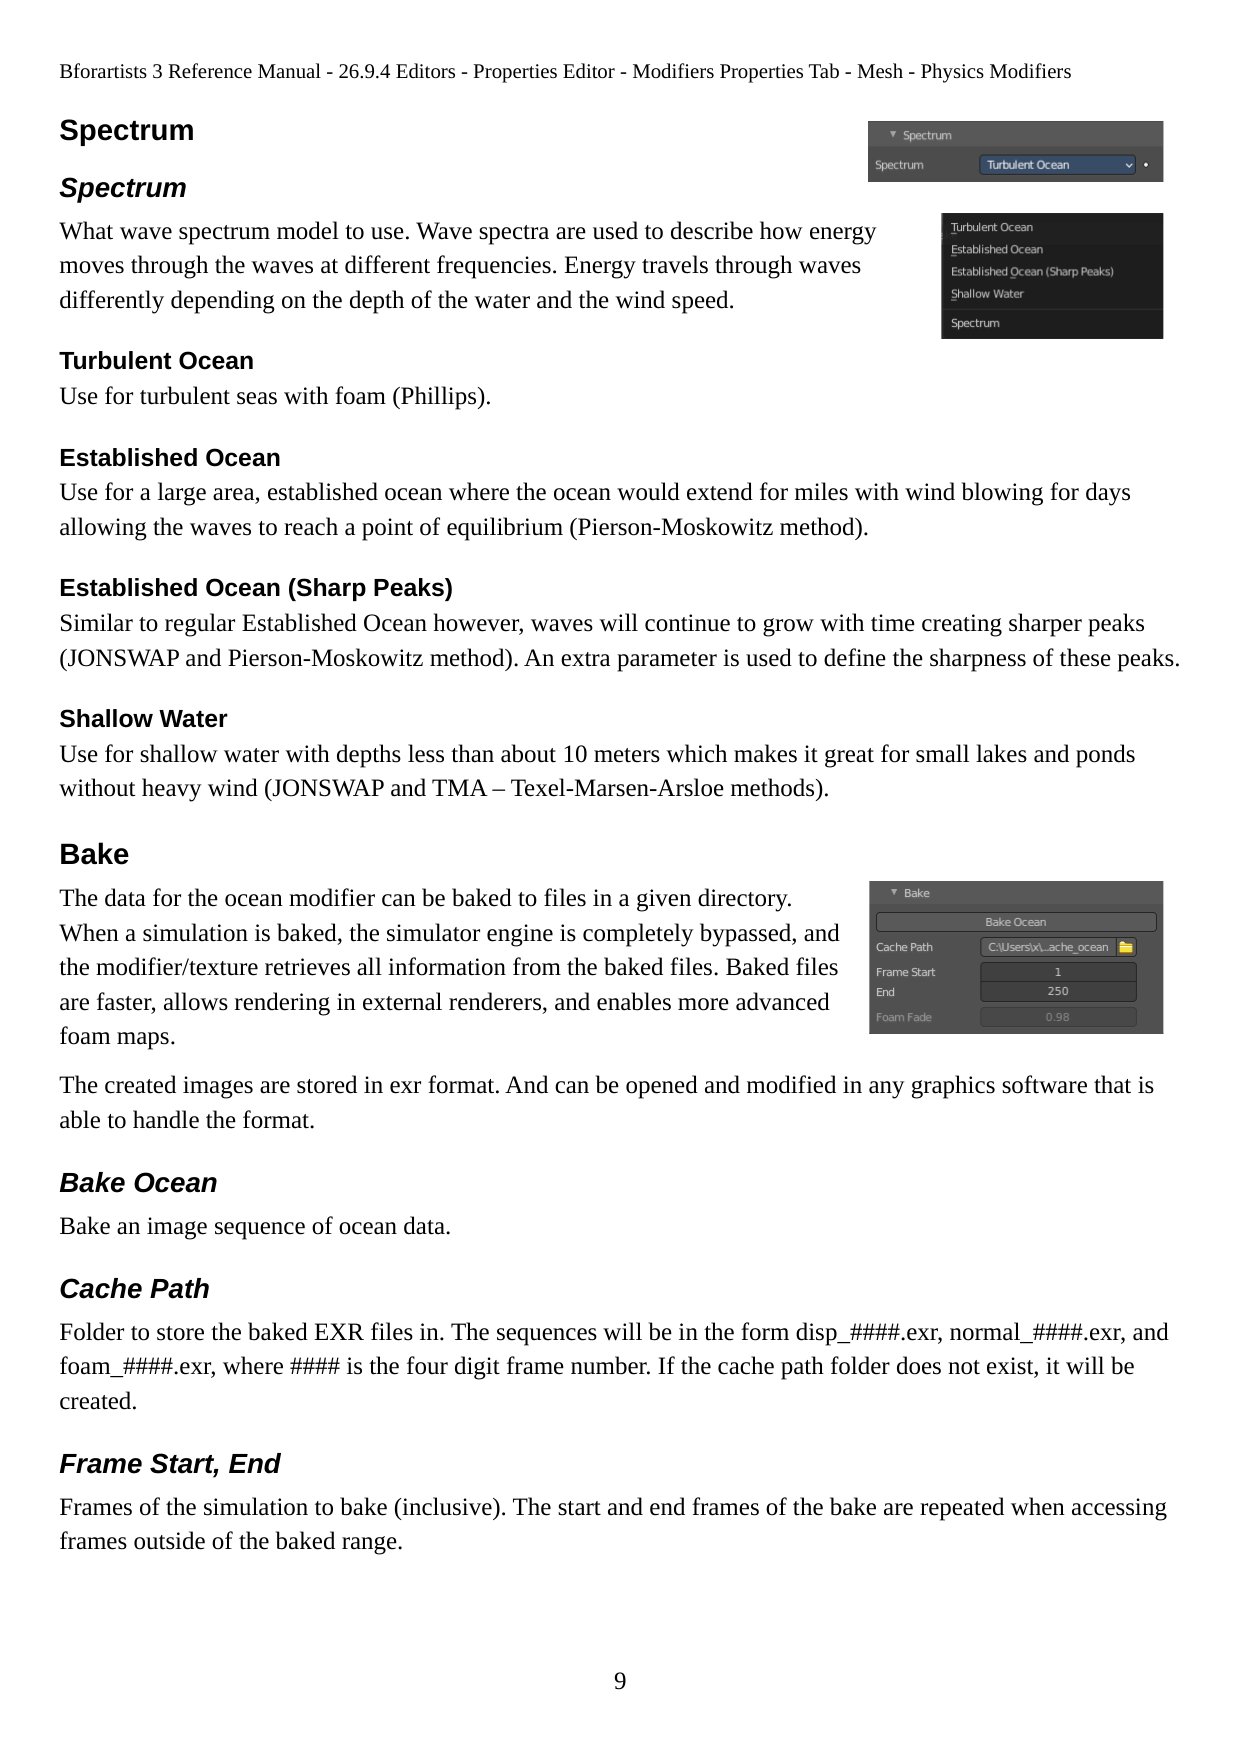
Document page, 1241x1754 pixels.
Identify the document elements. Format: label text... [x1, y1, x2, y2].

text What wave spectrum model to use. Wave spectra are used to describe how energy moves through the waves at different frequencies. Energy travels through waves differently depending on the depth of the water and the wind speed. [59, 216, 941, 313]
subtitle Frame Start, End [59, 1447, 1181, 1479]
text Use for a large area, established ocean where the ocean would extend for miles with wind blowing for days allowing the waves to reach a point of equilibrium (Pierson-Moskowitz method). [59, 477, 1181, 541]
text The data for the ocean modifier can be baked to files in a given directory. When a simulation is baked, the simulator engine is completely bypassed, and the modifier/texture retrieves all information from the baked files. Baked files are faster, allows rendering in external renderers, and enables more advanced foam maps. [59, 883, 1181, 1050]
subtitle Spectrum [59, 171, 1181, 203]
text Use for shallow water with depths less than about 10 meters which makes it great for small lakes and ponds without heavy wind (JONSWAP and TMA – Texel-Marsen-Arsloe methods). [59, 739, 1181, 802]
text Folder to store the baked EXR files in. The sequences will be in the form disp_####.exr, normal_####.exr, and foam_####.exr, where #### is the four digit frame number. If the cache path folder does not exist, it will be created. [59, 1317, 1181, 1414]
text The created images are stored in exr format. And can be opened and modified in any graphics software that is able to handle the format. [59, 1070, 1181, 1134]
subtitle Shallow Water [59, 704, 1181, 733]
picture [869, 881, 1164, 1034]
subtitle Bake Ocean [59, 1166, 1181, 1198]
subtitle Bake [59, 837, 1181, 871]
text Bake an image sequence of ocean data. [59, 1211, 1181, 1239]
picture [941, 213, 1164, 339]
text Use for turbulent seas with foam (Phillips). [59, 381, 1181, 410]
text Frames of the simulation to bake (inclusive). The start and end frames of the bake are repeated when accessing frames outside of the baked range. [59, 1492, 1181, 1555]
subtitle Spectrum [59, 113, 1181, 146]
subtitle Turbulent Ocean [59, 346, 1181, 375]
subtitle Cache Path [59, 1272, 1181, 1304]
subtitle Established Ocean (Sharp Peaks) [59, 573, 1181, 602]
text Similar to regular Established Ocean however, waves will continue to grow with time creating sharper peaks (JONSWAP and Pierson-Moskowitz method). An extra parameter is used to define the sharpness of these peaks. [59, 608, 1181, 671]
picture [868, 121, 1164, 182]
subtitle Established Ocean [59, 443, 1181, 471]
